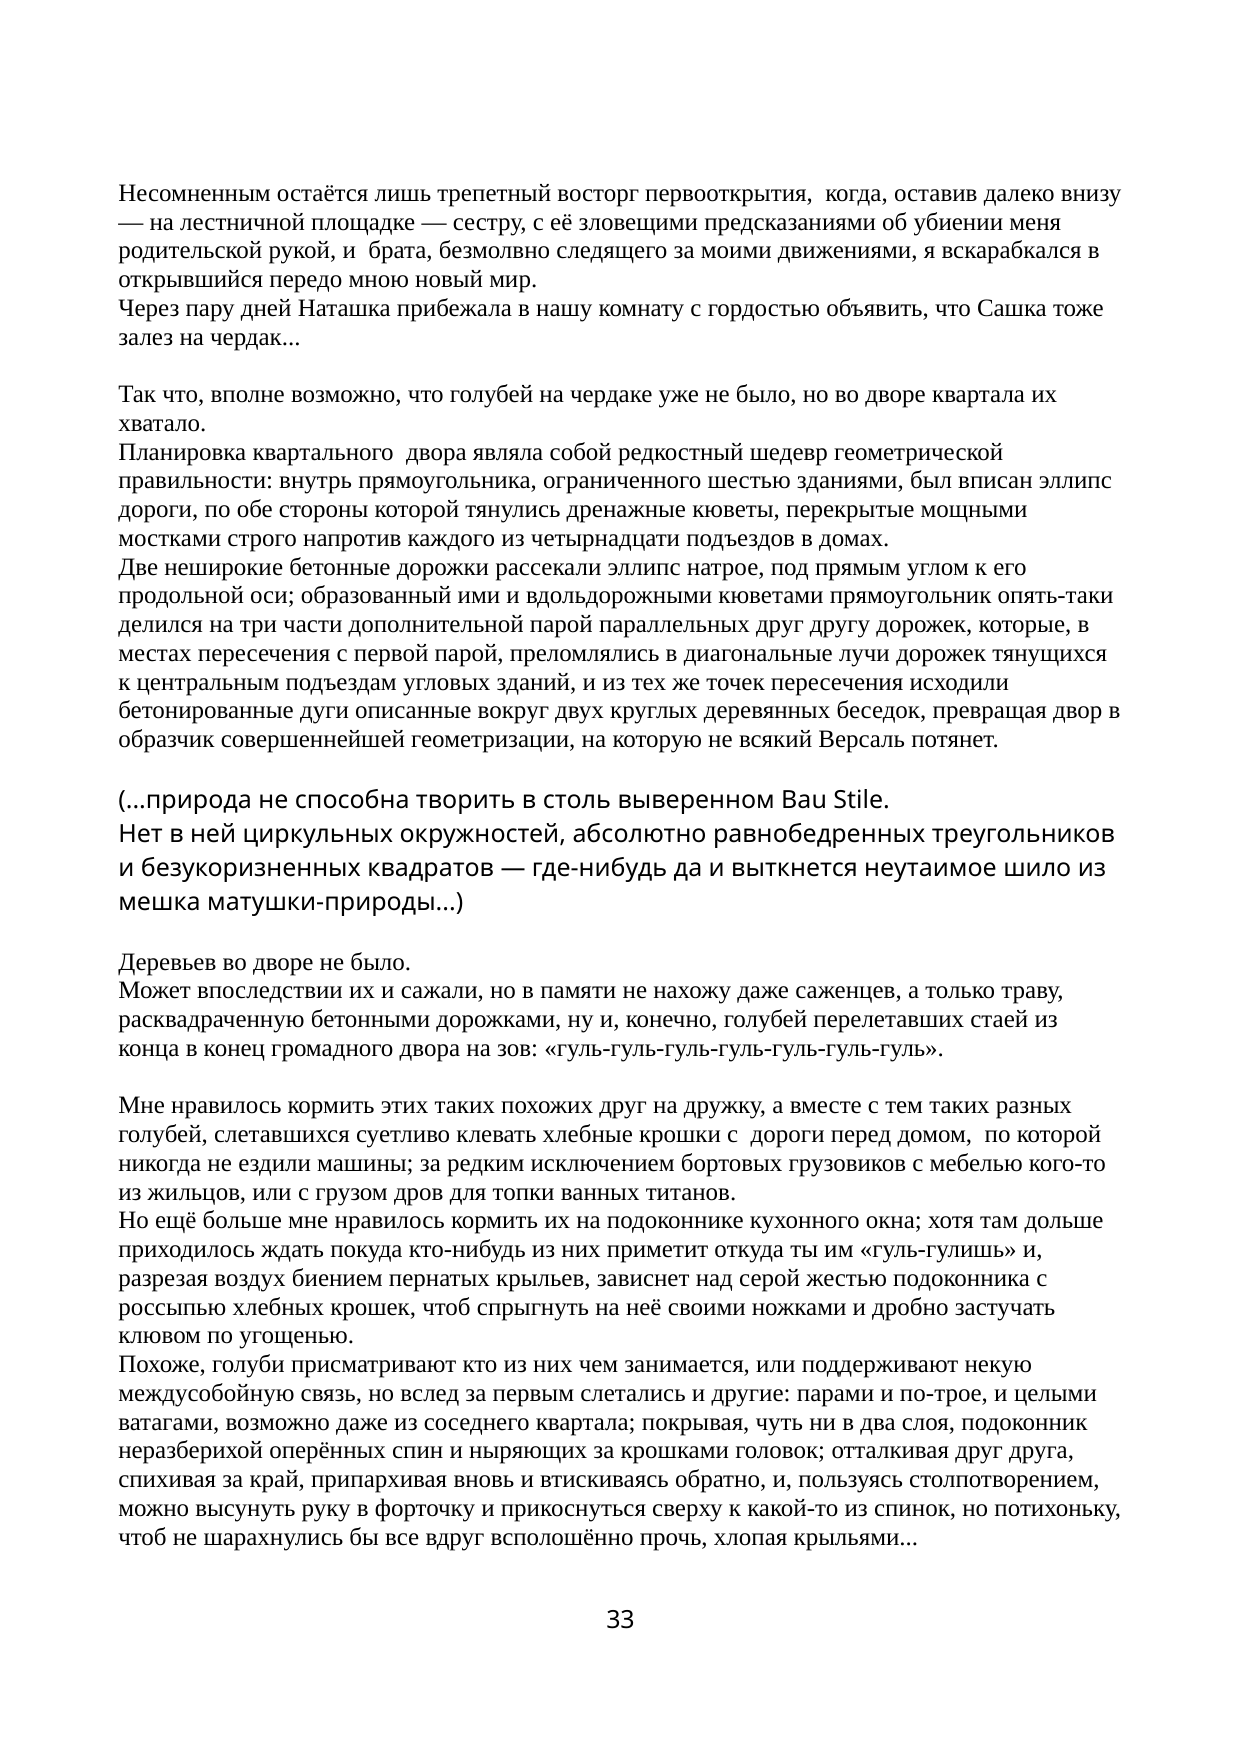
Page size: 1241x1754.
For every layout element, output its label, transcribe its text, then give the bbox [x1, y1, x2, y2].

text Мне нравилось кормить этих таких похожих друг на дружку, а вместе с тем таких разных голубей, слетавшихся суетливо клевать хлебные крошки с дороги перед домом, по которой никогда не ездили машины; за редким исключением бортовых грузовиков с мебелью кого-то из жильцов, или с грузом дров для топки ванных титанов. [118, 1091, 1122, 1206]
text Нет в ней циркульных окружностей, абсолютно равнобедренных треугольников и безукоризненных квадратов — где-нибудь да и выткнется неутаимое шило из мешка матушки-природы...) [118, 816, 1122, 918]
text Несомненным остаётся лишь трепетный восторг первооткрытия, когда, оставив далеко внизу — на лестничной площадке — сестру, с её зловещими предсказаниями об убиении меня родительской рукой, и брата, безмолвно следящего за моими движениями, я вскарабкался в открывшийся передо мною новый мир. [118, 178, 1122, 293]
text Похоже, голуби присматривают кто из них чем занимается, или поддерживают некую междусобойную связь, но вслед за первым слетались и другие: парами и по-трое, и целыми ватагами, возможно даже из соседнего квартала; покрывая, чуть ни в два слоя, подоконник неразберихой оперённых спин и ныряющих за крошками головок; отталкивая друг друга, спихивая за край, припархивая вновь и втискиваясь обратно, и, пользуясь столпотворением, можно высунуть руку в форточку и прикоснуться сверху к какой-то из спинок, но потихоньку, чтоб не шарахнулись бы все вдруг всполошённо прочь, хлопая крыльями... [118, 1349, 1122, 1551]
text Может впоследствии их и сажали, но в памяти не нахожу даже саженцев, а только траву, расквадраченную бетонными дорожками, ну и, конечно, голубей перелетавших стаей из конца в конец громадного двора на зов: «гуль-гуль-гуль-гуль-гуль-гуль-гуль». [118, 976, 1122, 1062]
text Планировка квартального двора являла собой редкостный шедевр геометрической правильности: внутрь прямоугольника, ограниченного шестью зданиями, был вписан эллипс дороги, по обе стороны которой тянулись дренажные кюветы, перекрытые мощными мостками строго напротив каждого из четырнадцати подъездов в домах. [118, 437, 1122, 552]
text Деревьев во дворе не было. [118, 947, 1122, 976]
text (...природа не способна творить в столь выверенном Bau Stile. [118, 782, 1122, 816]
text Но ещё больше мне нравилось кормить их на подоконнике кухонного окна; хотя там дольше приходилось ждать покуда кто-нибудь из них приметит откуда ты им «гуль-гулишь» и, разрезая воздух биением пернатых крыльев, зависнет над серой жестью подоконника с россыпью хлебных крошек, чтоб спрыгнуть на неё своими ножками и дробно застучать клювом по угощенью. [118, 1206, 1122, 1349]
text Две неширокие бетонные дорожки рассекали эллипс натрое, под прямым углом к его продольной оси; образованный ими и вдольдорожными кюветами прямоугольник опять-таки делился на три части дополнительной парой параллельных друг другу дорожек, которые, в местах пересечения с первой парой, преломлялись в диагональные лучи дорожек тянущихся к центральным подъездам угловых зданий, и из тех же точек пересечения исходили бетонированные дуги описанные вокруг двух круглых деревянных беседок, превращая двор в образчик совершеннейшей геометризации, на которую не всякий Версаль потянет. [118, 552, 1122, 753]
text Так что, вполне возможно, что голубей на чердаке уже не было, но во дворе квартала их хватало. [118, 379, 1122, 437]
text Через пару дней Наташка прибежала в нашу комнату с гордостью объявить, что Сашка тоже залез на чердак... [118, 293, 1122, 351]
